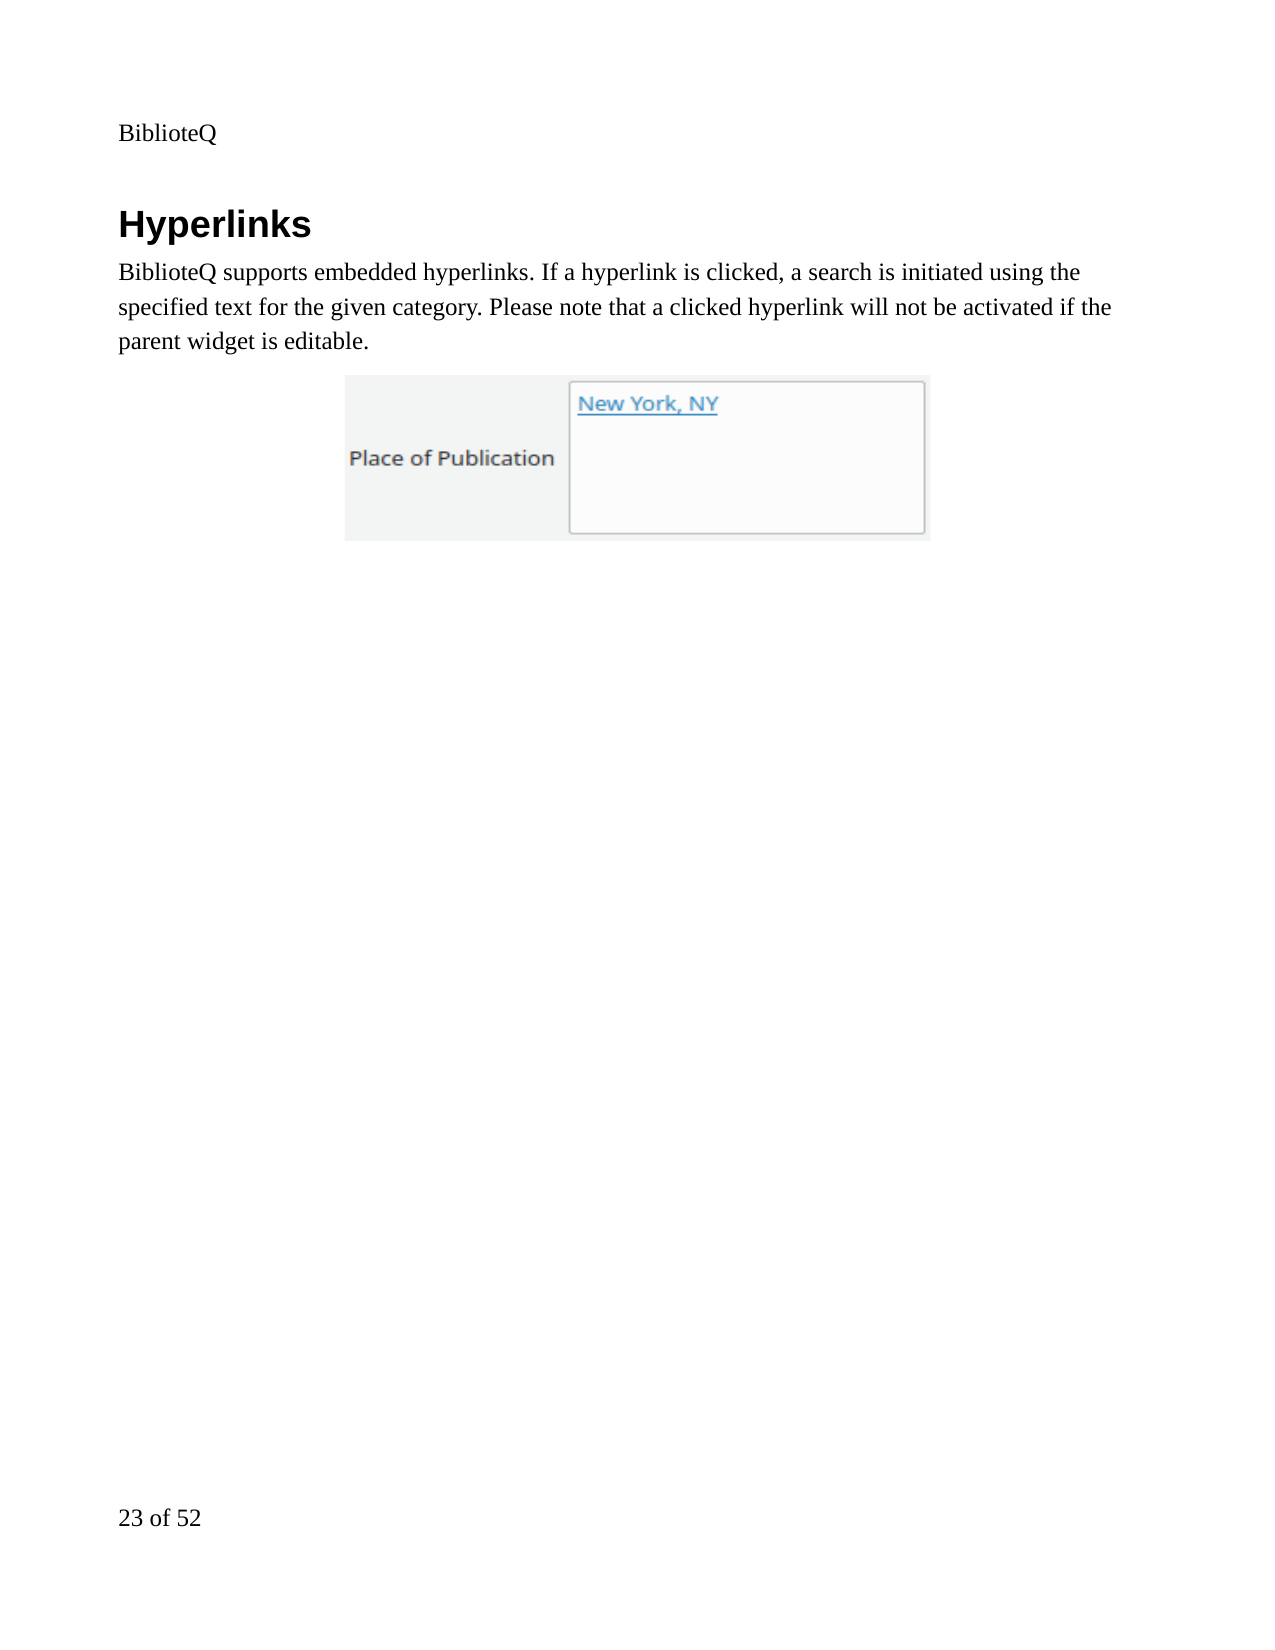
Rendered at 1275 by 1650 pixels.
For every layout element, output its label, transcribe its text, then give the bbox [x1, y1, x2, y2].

subtitle Hyperlinks [118, 201, 1157, 245]
picture [344, 375, 931, 541]
text BiblioteQ supports embedded hyperlinks. If a hyperlink is clicked, a search is initiated using the specified text for the given category. Please note that a clicked hyperlink will not be activated if the parent widget is editable. [118, 257, 1157, 355]
